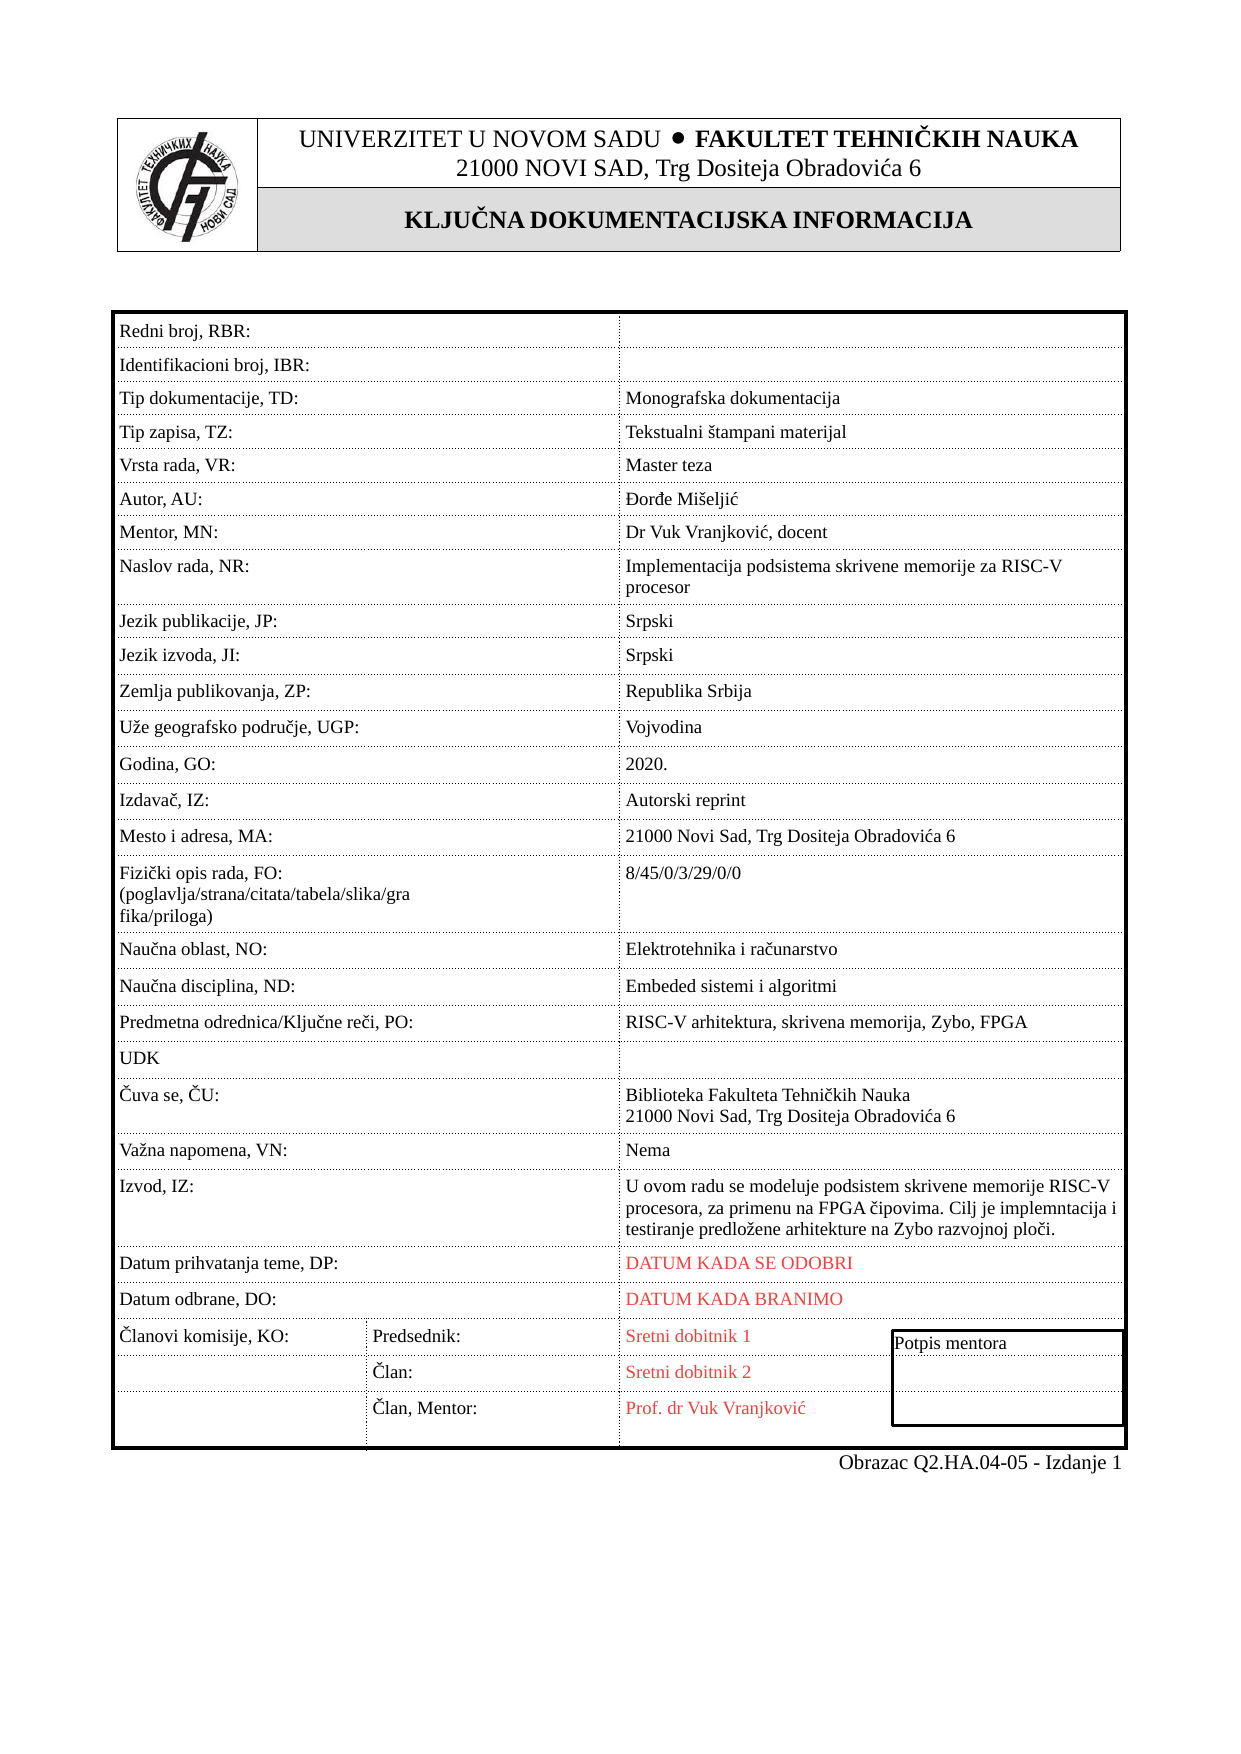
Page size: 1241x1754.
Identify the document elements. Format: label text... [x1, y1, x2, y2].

table_cell Srpski [620, 637, 1124, 673]
table_cell Dr Vuk Vranjković, docent [620, 515, 1124, 548]
table_cell Datum prihvatanja teme, DP: [115, 1246, 619, 1282]
table_cell Naučna disciplina, ND: [115, 968, 619, 1005]
table_cell DATUM KADA BRANIMO [620, 1282, 1124, 1318]
table_cell Autor, AU: [115, 481, 619, 515]
table_cell Jezik izvoda, ЈI: [115, 637, 619, 673]
table_cell Nema [620, 1133, 1124, 1169]
table_cell Predsednik: [366, 1318, 619, 1354]
table_cell Datum odbrane, DO: [115, 1282, 619, 1318]
table_cell Članovi komisije, KO: [115, 1318, 366, 1354]
table_cell Zemlja publikovanja, ZP: [115, 674, 619, 710]
table_cell Đorđe Mišeljić [620, 481, 1124, 515]
table_cell Mesto i adresa, МА: [115, 819, 619, 855]
table_cell Uže geografsko područje, UGP: [115, 710, 619, 746]
table_cell Tip dokumentacije, TD: [115, 381, 619, 414]
table_cell Tekstualni štampani materijal [620, 414, 1124, 448]
table_cell 21000 Novi Sad, Trg Dositeja Obradovića 6 [620, 819, 1124, 855]
table_cell U ovom radu se modeluje podsistem skrivene memorije RISC-V procesora, za primenu na FPGA čipovima. Cilj je implemntacija i testiranje predložene arhitekture na Zybo razvojnoj ploči. [620, 1169, 1124, 1246]
table_cell 2020. [620, 746, 1124, 783]
table_cell RISC-V arhitektura, skrivena memorija, Zybo, FPGA [620, 1005, 1124, 1041]
table_cell Vrsta rada, VR: [115, 448, 619, 481]
table_cell Čuva se, ČU: [115, 1078, 619, 1132]
table_cell Implementacija podsistema skrivene memorije za RISC-V procesor [620, 549, 1124, 604]
table_cell Autorski reprint [620, 783, 1124, 819]
table_cell [115, 1391, 366, 1446]
table_cell Tip zapisa, TZ: [115, 414, 619, 448]
table_cell 8/45/0/3/29/0/0 [620, 855, 1124, 932]
table_cell Fizički opis rada, FO: (poglavlja/strana/citata/tabela/slika/gra fika/priloga) [115, 855, 619, 932]
table_cell DATUM KADA SE ODOBRI [620, 1246, 1124, 1282]
table_cell Identifikacioni broj, IBR: [115, 347, 619, 381]
table_cell Izdavač, IZ: [115, 783, 619, 819]
table_cell Republika Srbija [620, 674, 1124, 710]
table_cell Jezik publikacije, JP: [115, 604, 619, 637]
table_cell Srpski [620, 604, 1124, 637]
table_cell [620, 1041, 1124, 1077]
table_cell Biblioteka Fakulteta Tehničkih Nauka 21000 Novi Sad, Trg Dositeja Obradovića 6 [620, 1078, 1124, 1132]
table_cell [620, 347, 1124, 381]
table_cell Naslov rada, NR: [115, 549, 619, 604]
table_header Redni broj, RBR: [115, 314, 619, 347]
table_header [620, 314, 1124, 347]
table_cell Sretni dobitnik 2 [620, 1355, 891, 1391]
table_cell Predmetna odrednica/Ključne reči, PO: [115, 1005, 619, 1041]
picture [125, 123, 243, 248]
table_cell Član: [366, 1355, 619, 1391]
table_cell Godina, GO: [115, 746, 619, 783]
table_cell Elektrotehnika i računarstvo [620, 932, 1124, 968]
table_cell UDK [115, 1041, 619, 1077]
table_cell Važna napomena, VN: [115, 1133, 619, 1169]
table_cell Sretni dobitnik 1 [620, 1318, 1124, 1354]
table_cell Master teza [620, 448, 1124, 481]
table_cell Član, Mentor: [366, 1391, 619, 1446]
table_cell Monografska dokumentacija [620, 381, 1124, 414]
table_cell Naučna oblast, NO: [115, 932, 619, 968]
table_cell [115, 1355, 366, 1391]
text Obrazac Q2.НА.04-05 - Izdanje 1 [118, 1450, 1122, 1474]
table_cell Vojvodina [620, 710, 1124, 746]
table_cell Prof. dr Vuk Vranjković [620, 1391, 1124, 1446]
table_cell Izvod, IZ: [115, 1169, 619, 1246]
table_cell Embeded sistemi i algoritmi [620, 968, 1124, 1005]
table_cell Mentor, MN: [115, 515, 619, 548]
